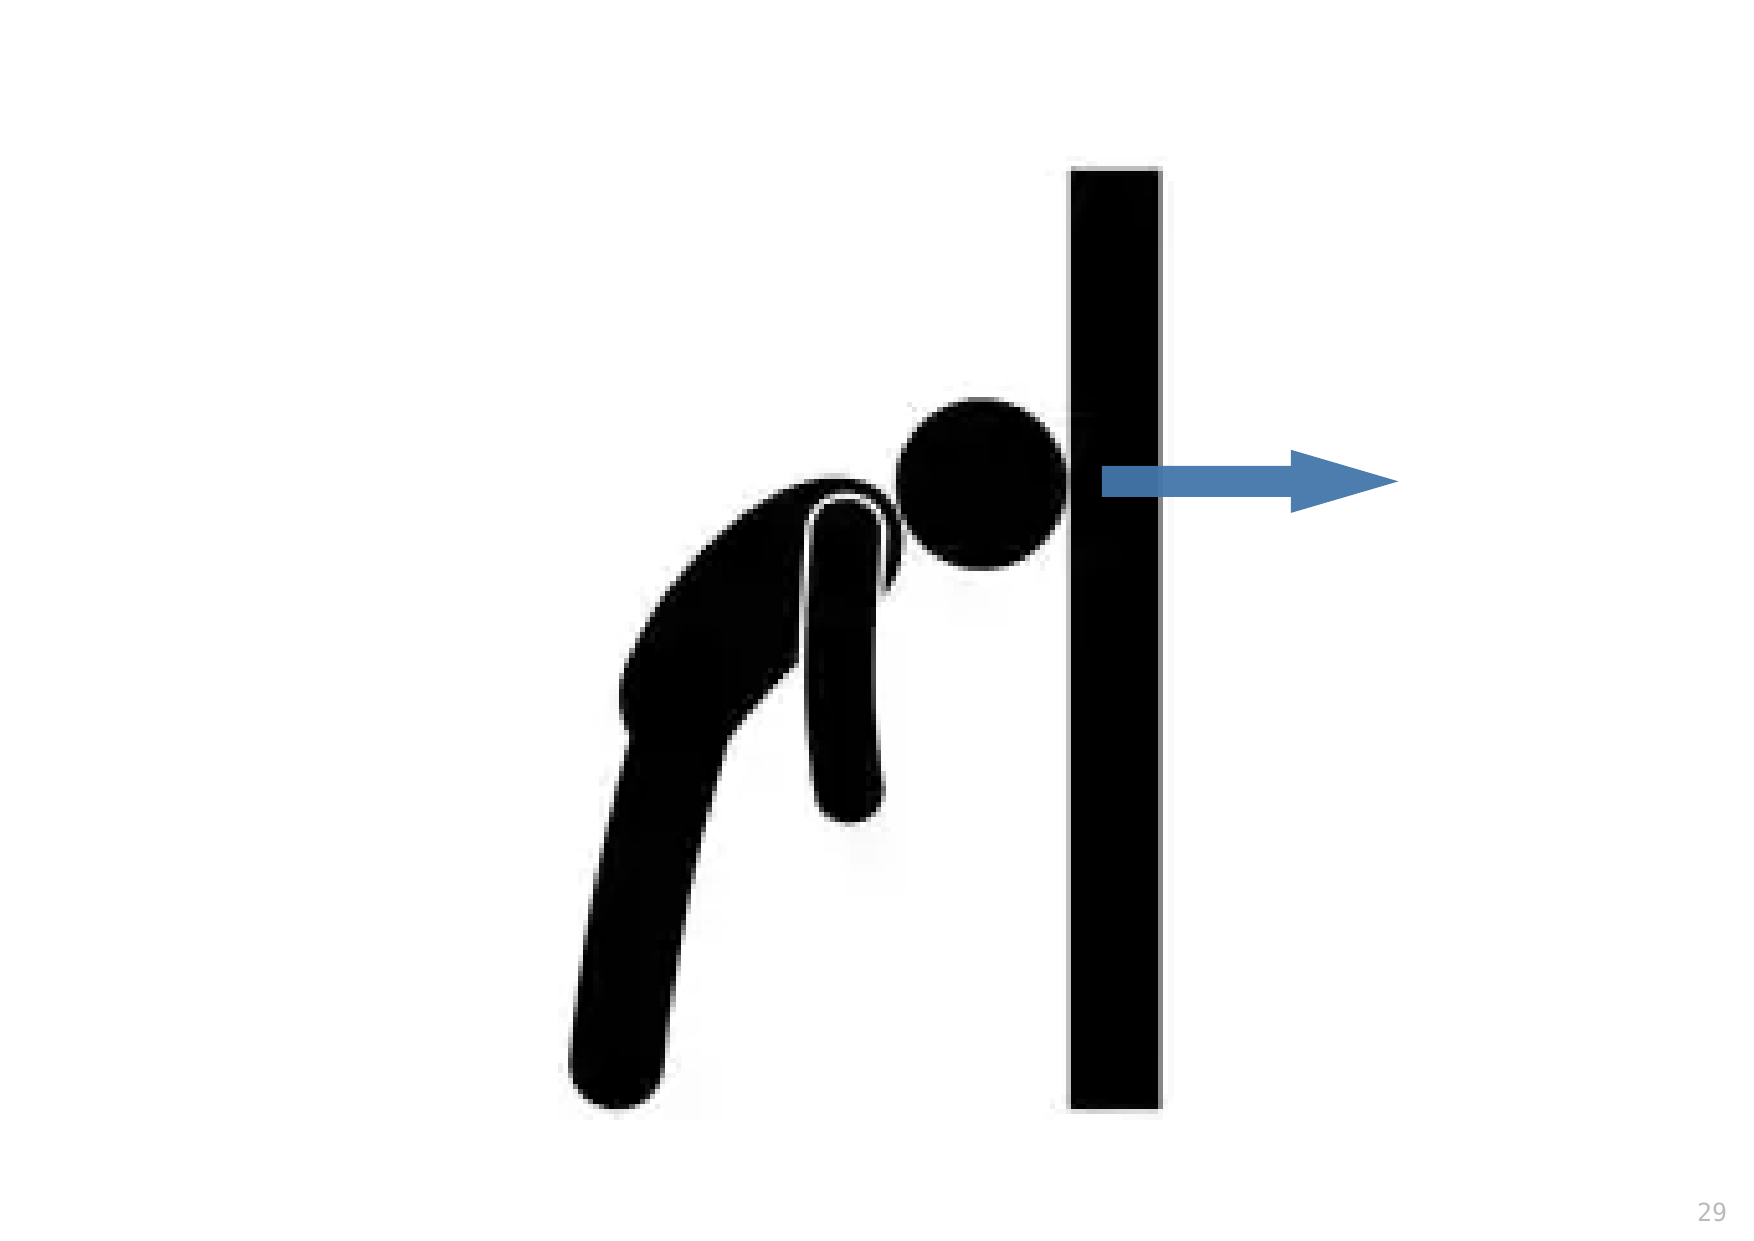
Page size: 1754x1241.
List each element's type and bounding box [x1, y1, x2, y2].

text_box [1101, 449, 1399, 513]
picture [558, 156, 1174, 1120]
